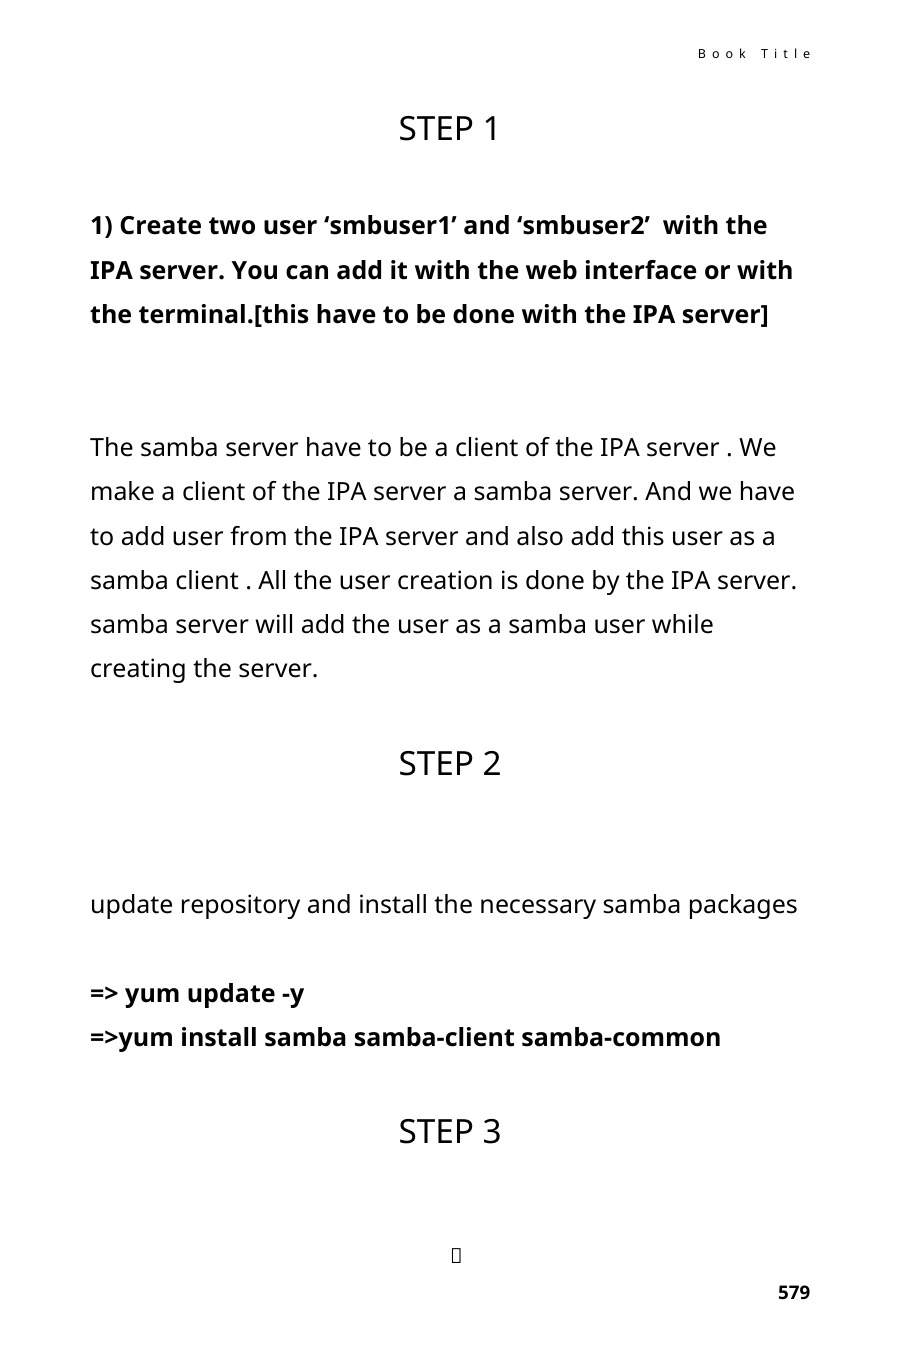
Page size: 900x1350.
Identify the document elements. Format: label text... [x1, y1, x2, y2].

text STEP 1 [90, 105, 810, 150]
text STEP 3 [90, 1108, 810, 1154]
text The samba server have to be a client of the IPA server . We make a client of the IPA server a samba server. And we have to add user from the IPA server and also add this user as a samba client . All the user creation is done by the IPA server. samba server will add the user as a samba user while creating the server. [90, 429, 810, 685]
text => yum update -y [90, 976, 810, 1009]
text STEP 2 [90, 739, 810, 785]
text update repository and install the necessary samba packages [90, 887, 810, 921]
text 1) Create two user ‘smbuser1’ and ‘smbuser2’ with the IPA server. You can add it with the web interface or with the terminal.[this have to be done with the IPA server] [90, 208, 810, 331]
text =>yum install samba samba-client samba-common [90, 1020, 810, 1054]
